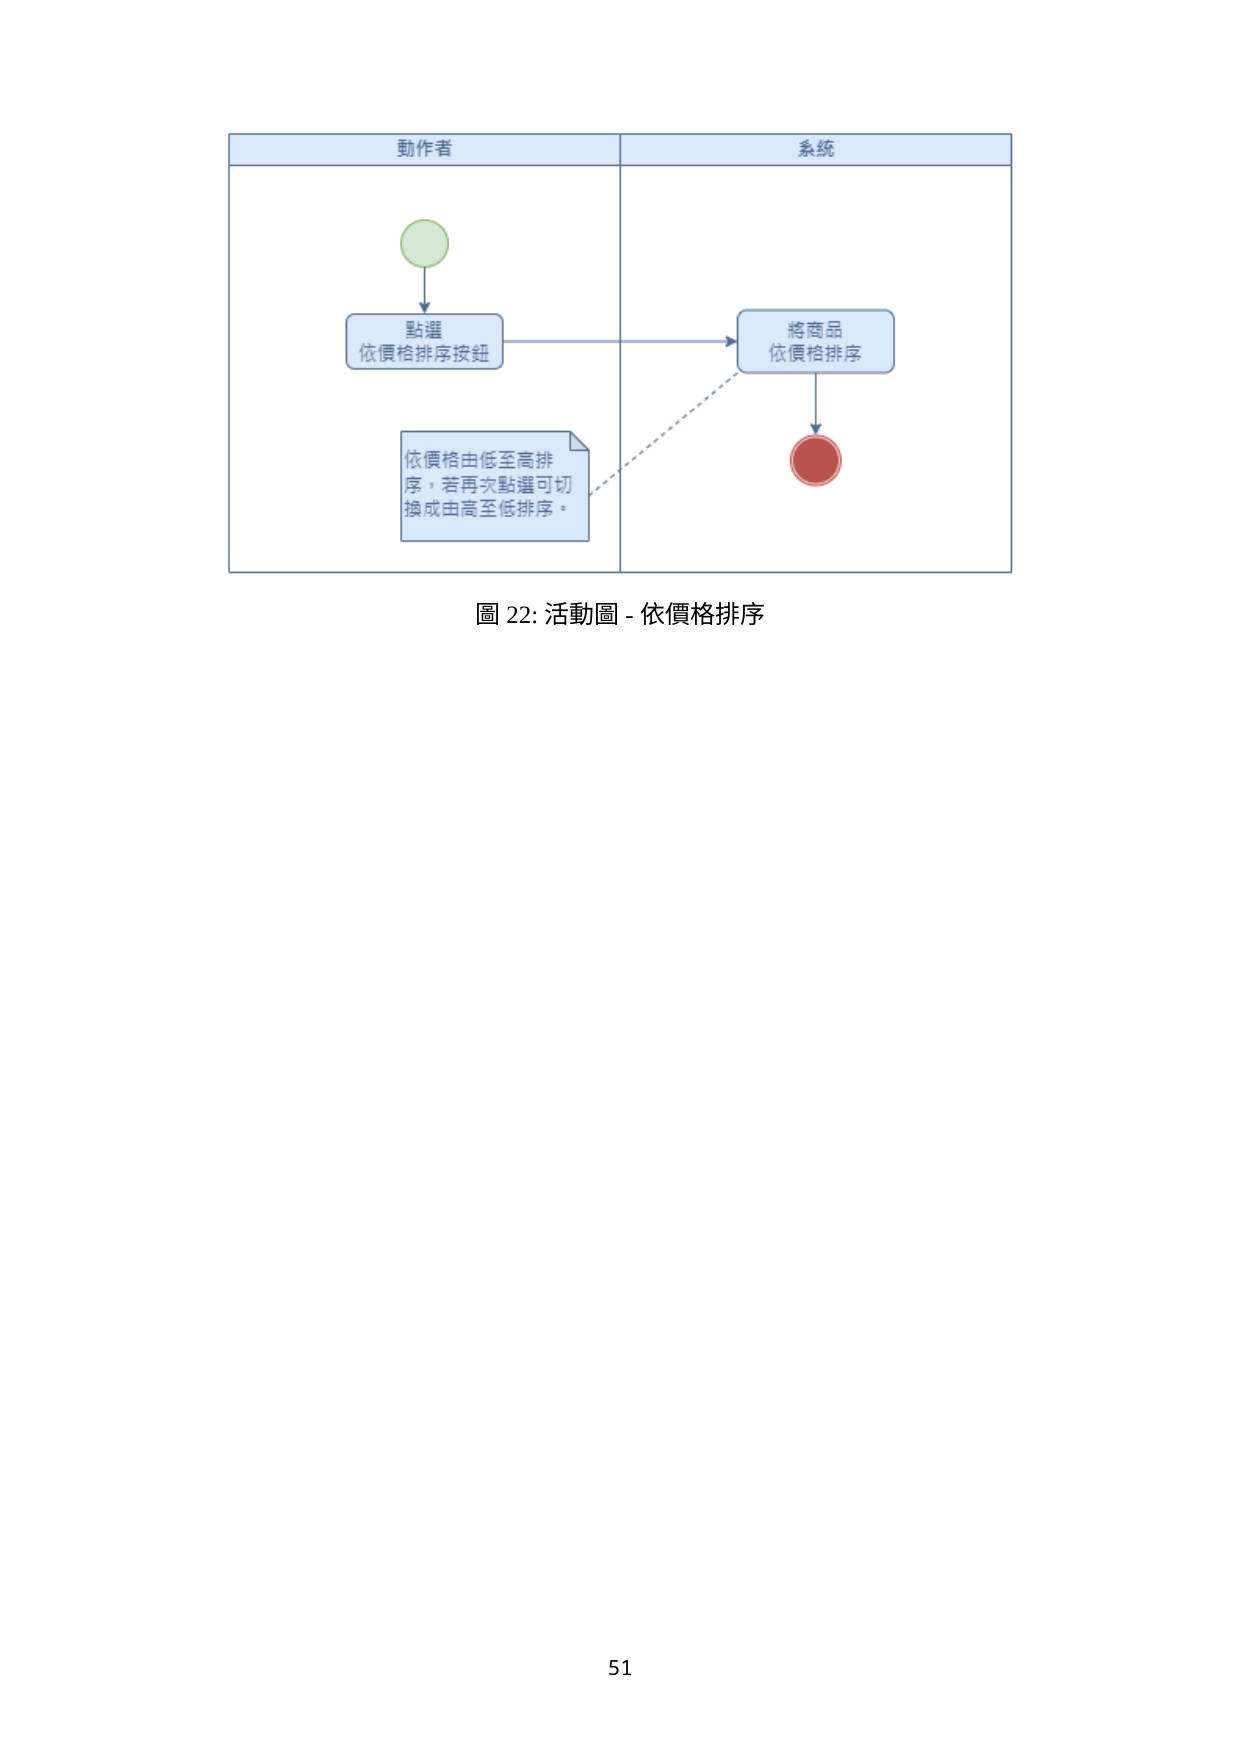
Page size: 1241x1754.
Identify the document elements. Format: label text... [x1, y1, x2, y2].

text 圖 22: 活動圖 - 依價格排序 [216, 586, 1024, 630]
picture [216, 121, 1024, 586]
